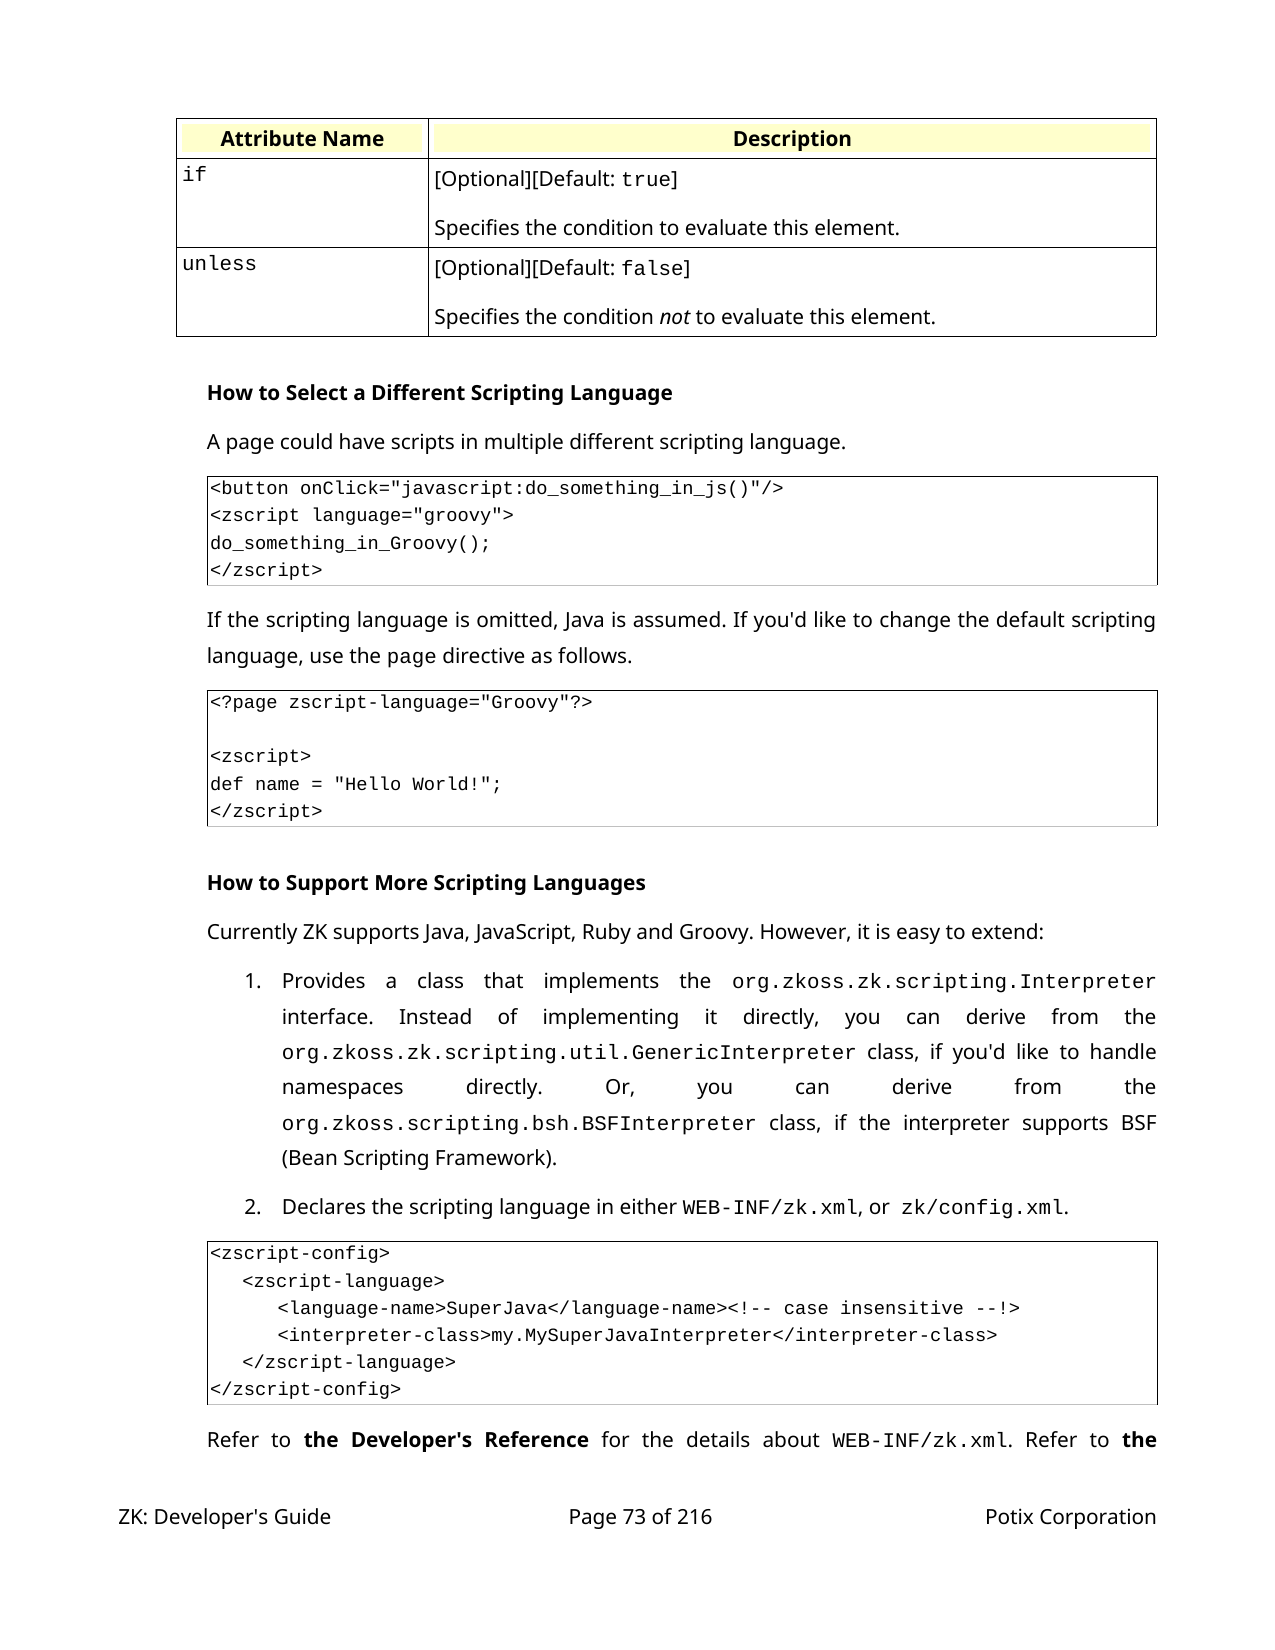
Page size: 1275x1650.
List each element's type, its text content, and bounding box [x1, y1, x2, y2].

text <?page zscript-language="Groovy"?> [208, 691, 1157, 714]
text </zscript> [208, 799, 1157, 826]
text <zscript language="groovy"> [208, 503, 1157, 528]
subtitle How to Select a Different Scripting Language [207, 378, 1157, 407]
text A page could have scripts in multiple different scripting language. [207, 427, 1157, 456]
table_cell if [177, 159, 428, 247]
table_cell [Optional][Default: true] Specifies the condition to evaluate this element. [429, 159, 1156, 247]
text <zscript-config> [208, 1242, 1157, 1266]
text </zscript-config> [208, 1377, 1157, 1404]
table_header Description [429, 119, 1156, 158]
table_cell unless [177, 248, 428, 336]
text <zscript-language> [208, 1268, 1157, 1293]
text Currently ZK supports Java, JavaScript, Ruby and Groovy. However, it is easy to extend: [207, 917, 1157, 946]
table_cell [Optional][Default: false] Specifies the condition not to evaluate this element. [429, 248, 1156, 336]
list Declares the scripting language in either WEB-INF/zk.xml, or zk/config.xml. [244, 1192, 1157, 1221]
text <interpreter-class>my.MySuperJavaInterpreter</interpreter-class> [208, 1323, 1157, 1347]
text <language-name>SuperJava</language-name><!-- case insensitive --!> [208, 1296, 1157, 1320]
text def name = "Hello World!"; [208, 772, 1157, 796]
subtitle How to Support More Scripting Languages [207, 868, 1157, 897]
list Provides a class that implements the org.zkoss.zk.scripting.Interpreter interface. Instead of implementing it directly, you can derive from the org.zkoss.zk.scripting.util.GenericInterpreter class, if you'd like to handle namespaces directly. Or, you can derive from the org.zkoss.scripting.bsh.BSFInterpreter class, if the interpreter supports BSF (Bean Scripting Framework). [244, 966, 1157, 1171]
text <zscript> [208, 744, 1157, 769]
text </zscript-language> [208, 1350, 1157, 1374]
text </zscript> [208, 558, 1157, 585]
text <button onClick="javascript:do_something_in_js()"/> [208, 477, 1157, 500]
table_header Attribute Name [177, 119, 428, 158]
text If the scripting language is omitted, Java is assumed. If you'd like to change the default scripting language, use the page directive as follows. [207, 606, 1157, 669]
text Refer to the Developer's Reference for the details about WEB-INF/zk.xml. Refer to the [207, 1425, 1157, 1454]
text do_something_in_Groovy(); [208, 531, 1157, 555]
